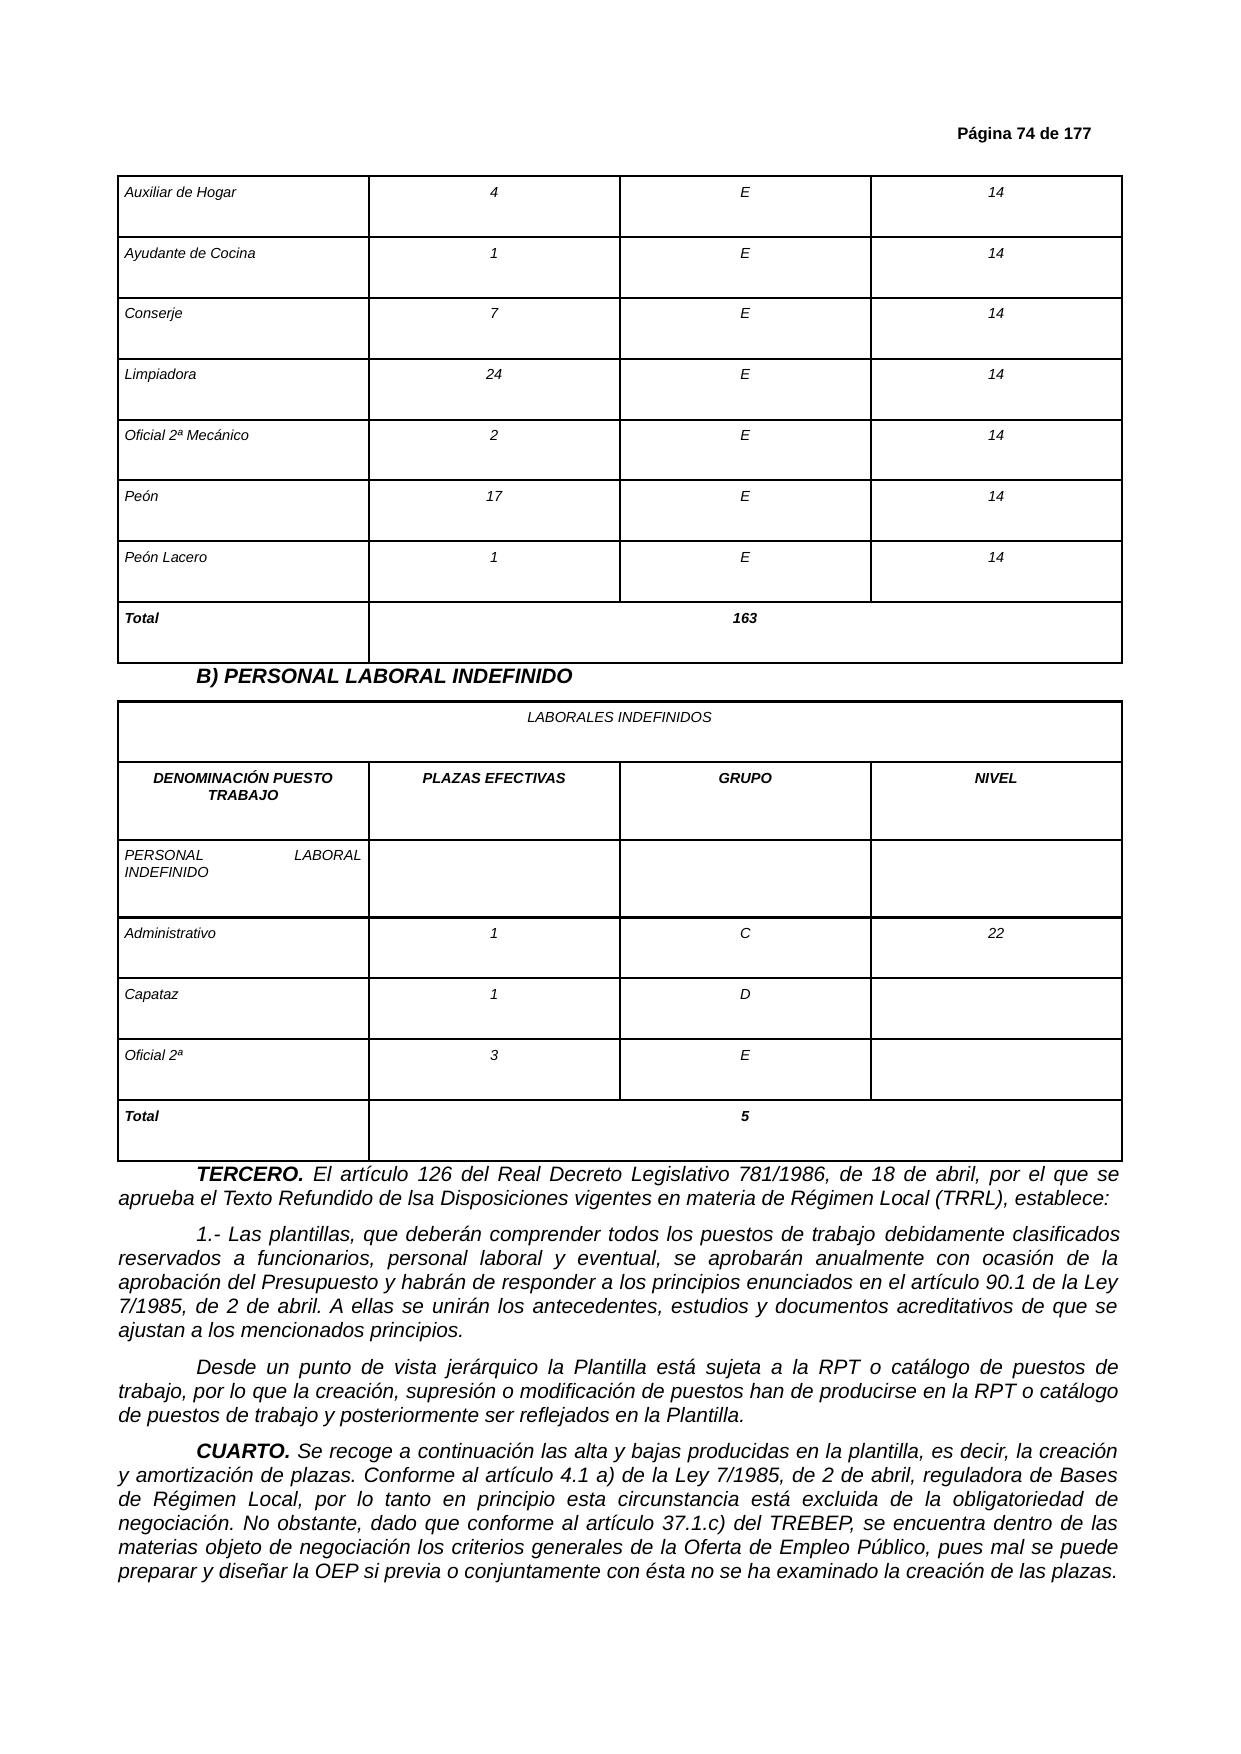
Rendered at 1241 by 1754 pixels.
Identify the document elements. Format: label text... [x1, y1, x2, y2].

table_cell Administrativo [119, 919, 368, 977]
text TERCERO. El artículo 126 del Real Decreto Legislativo 781/1986, de 18 de abril, por el que se aprueba el Texto Refundido de lsa Disposiciones vigentes en materia de Régimen Local (TRRL), establece: [118, 1162, 1122, 1210]
table_cell C [621, 919, 870, 977]
table_cell Peón [119, 481, 368, 540]
table_cell Capataz [119, 979, 368, 1038]
table_cell E [621, 238, 870, 297]
table_cell Auxiliar de Hogar [119, 177, 368, 236]
table_cell 24 [370, 360, 619, 418]
table_cell E [621, 177, 870, 236]
table_cell Ayudante de Cocina [119, 238, 368, 297]
table_cell PERSONAL LABORAL INDEFINIDO [119, 841, 368, 916]
table_cell [370, 841, 619, 916]
table_cell 14 [872, 299, 1121, 358]
table_cell 14 [872, 360, 1121, 418]
text 1.- Las plantillas, que deberán comprender todos los puestos de trabajo debidamente clasificados reservados a funcionarios, personal laboral y eventual, se aprobarán anualmente con ocasión de la aprobación del Presupuesto y habrán de responder a los principios enunciados en el artículo 90.1 de la Ley 7/1985, de 2 de abril. A ellas se unirán los antecedentes, estudios y documentos acreditativos de que se ajustan a los mencionados principios. [118, 1222, 1122, 1342]
table_cell 1 [370, 238, 619, 297]
table_cell 5 [370, 1101, 1121, 1160]
table_cell E [621, 542, 870, 601]
table_cell Peón Lacero [119, 542, 368, 601]
table_cell 3 [370, 1040, 619, 1099]
table_cell 14 [872, 238, 1121, 297]
table_cell 14 [872, 542, 1121, 601]
table_cell [872, 841, 1121, 916]
table_cell 14 [872, 421, 1121, 479]
text CUARTO. Se recoge a continuación las alta y bajas producidas en la plantilla, es decir, la creación y amortización de plazas. Conforme al artículo 4.1 a) de la Ley 7/1985, de 2 de abril, reguladora de Bases de Régimen Local, por lo tanto en principio esta circunstancia está excluida de la obligatoriedad de negociación. No obstante, dado que conforme al artículo 37.1.c) del TREBEP, se encuentra dentro de las materias objeto de negociación los criterios generales de la Oferta de Empleo Público, pues mal se puede preparar y diseñar la OEP si previa o conjuntamente con ésta no se ha examinado la creación de las plazas. [118, 1439, 1122, 1583]
table_cell D [621, 979, 870, 1038]
text Desde un punto de vista jerárquico la Plantilla está sujeta a la RPT o catálogo de puestos de trabajo, por lo que la creación, supresión o modificación de puestos han de producirse en la RPT o catálogo de puestos de trabajo y posteriormente ser reflejados en la Plantilla. [118, 1354, 1122, 1426]
table_cell Conserje [119, 299, 368, 358]
table_cell 1 [370, 919, 619, 977]
table_cell E [621, 421, 870, 479]
table_cell 2 [370, 421, 619, 479]
table_cell NIVEL [872, 763, 1121, 839]
table_cell 22 [872, 919, 1121, 977]
table_cell Oficial 2ª [119, 1040, 368, 1099]
table_cell 7 [370, 299, 619, 358]
table_cell E [621, 481, 870, 540]
table_cell PLAZAS EFECTIVAS [370, 763, 619, 839]
table_cell [621, 841, 870, 916]
table_cell 17 [370, 481, 619, 540]
table_cell 163 [370, 603, 1121, 662]
table_cell DENOMINACIÓN PUESTO TRABAJO [119, 763, 368, 839]
table_cell E [621, 1040, 870, 1099]
table_cell Total [119, 603, 368, 662]
table_cell Limpiadora [119, 360, 368, 418]
text B) PERSONAL LABORAL INDEFINIDO [118, 664, 1122, 688]
table_cell 1 [370, 542, 619, 601]
table_cell GRUPO [621, 763, 870, 839]
table_cell 4 [370, 177, 619, 236]
table_cell 1 [370, 979, 619, 1038]
table_cell 14 [872, 481, 1121, 540]
table_cell Oficial 2ª Mecánico [119, 421, 368, 479]
table_cell [872, 1040, 1121, 1099]
table_cell E [621, 299, 870, 358]
table_cell 14 [872, 177, 1121, 236]
table_cell E [621, 360, 870, 418]
table_cell [872, 979, 1121, 1038]
table_cell Total [119, 1101, 368, 1160]
table_header LABORALES INDEFINIDOS [119, 703, 1121, 761]
